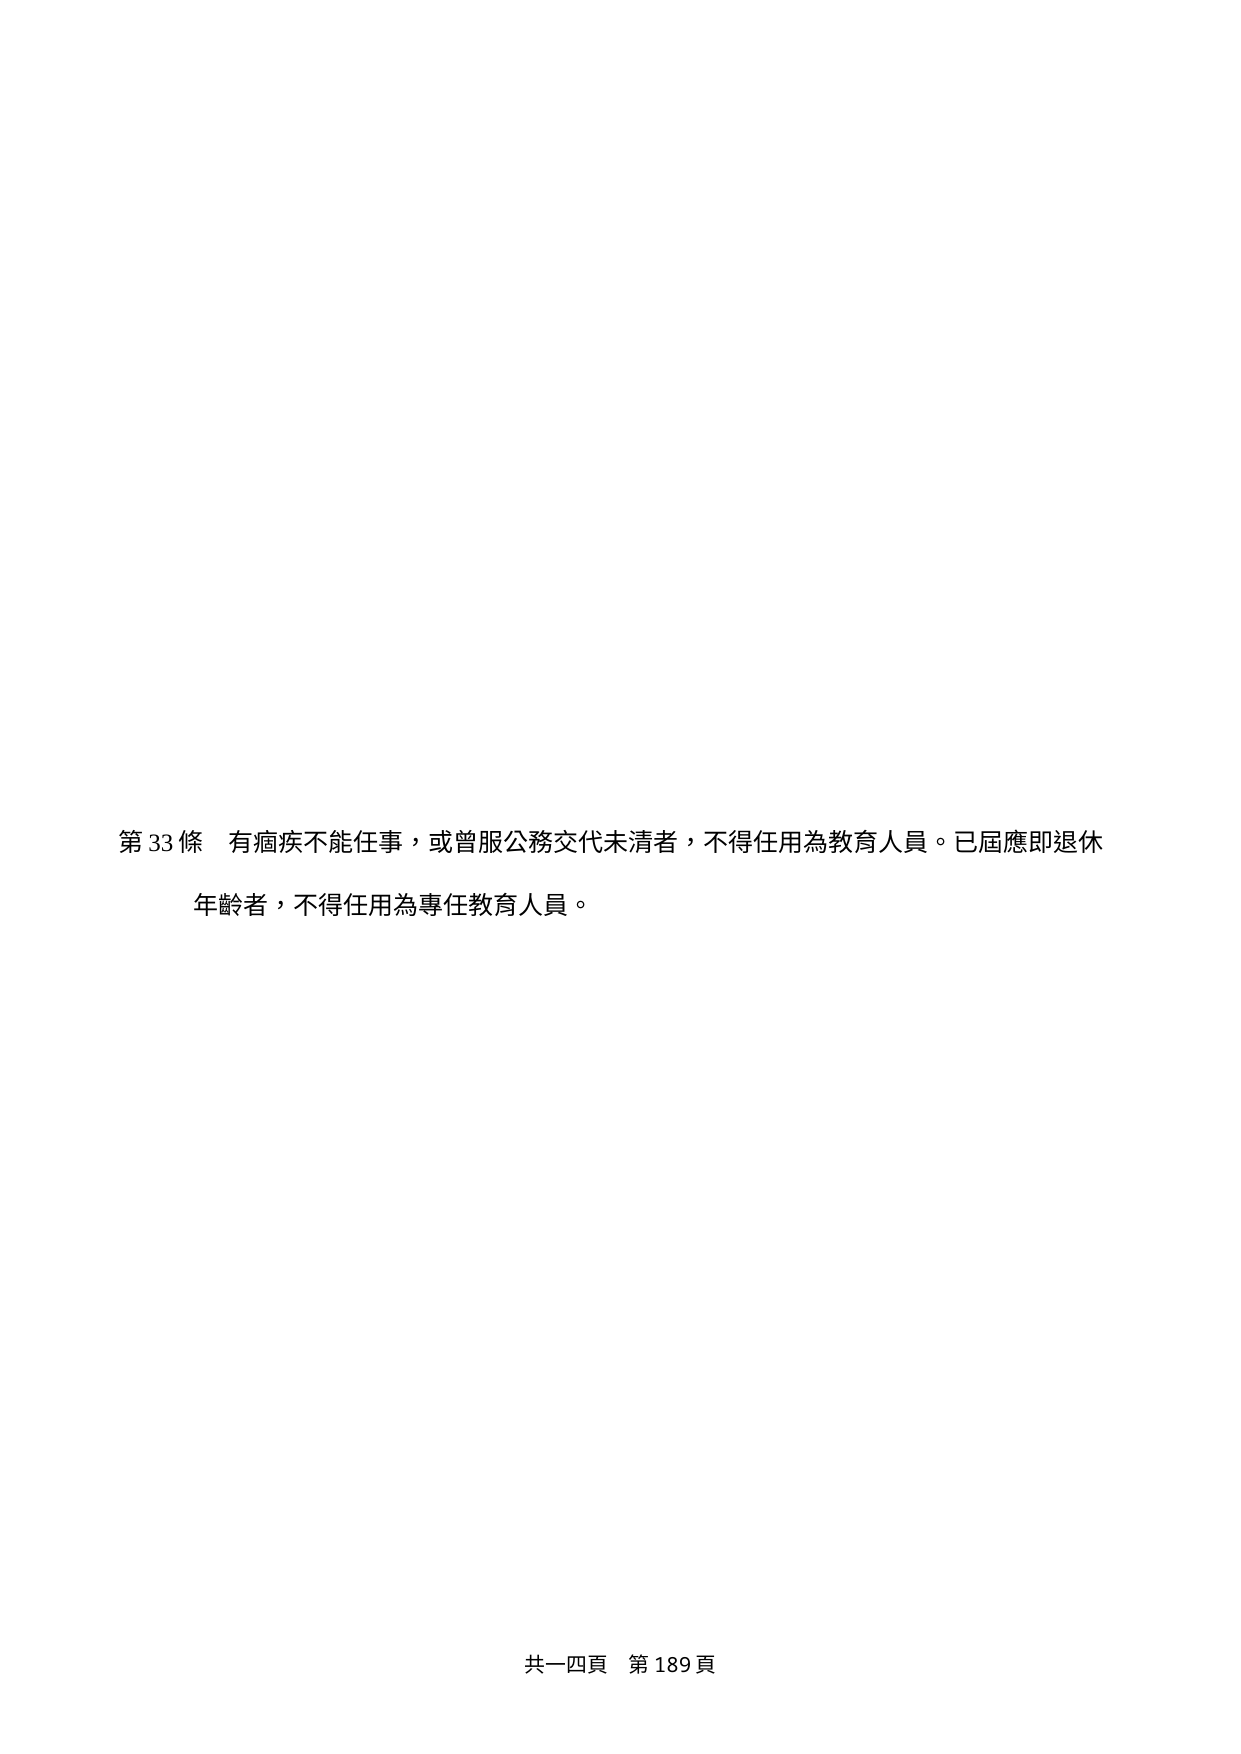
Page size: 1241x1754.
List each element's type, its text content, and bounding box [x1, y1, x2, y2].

text 第33條 有痼疾不能任事，或曾服公務交代未清者，不得任用為教育人員。已屆應即退休年齡者，不得任用為專任教育人員。 [118, 799, 1122, 924]
